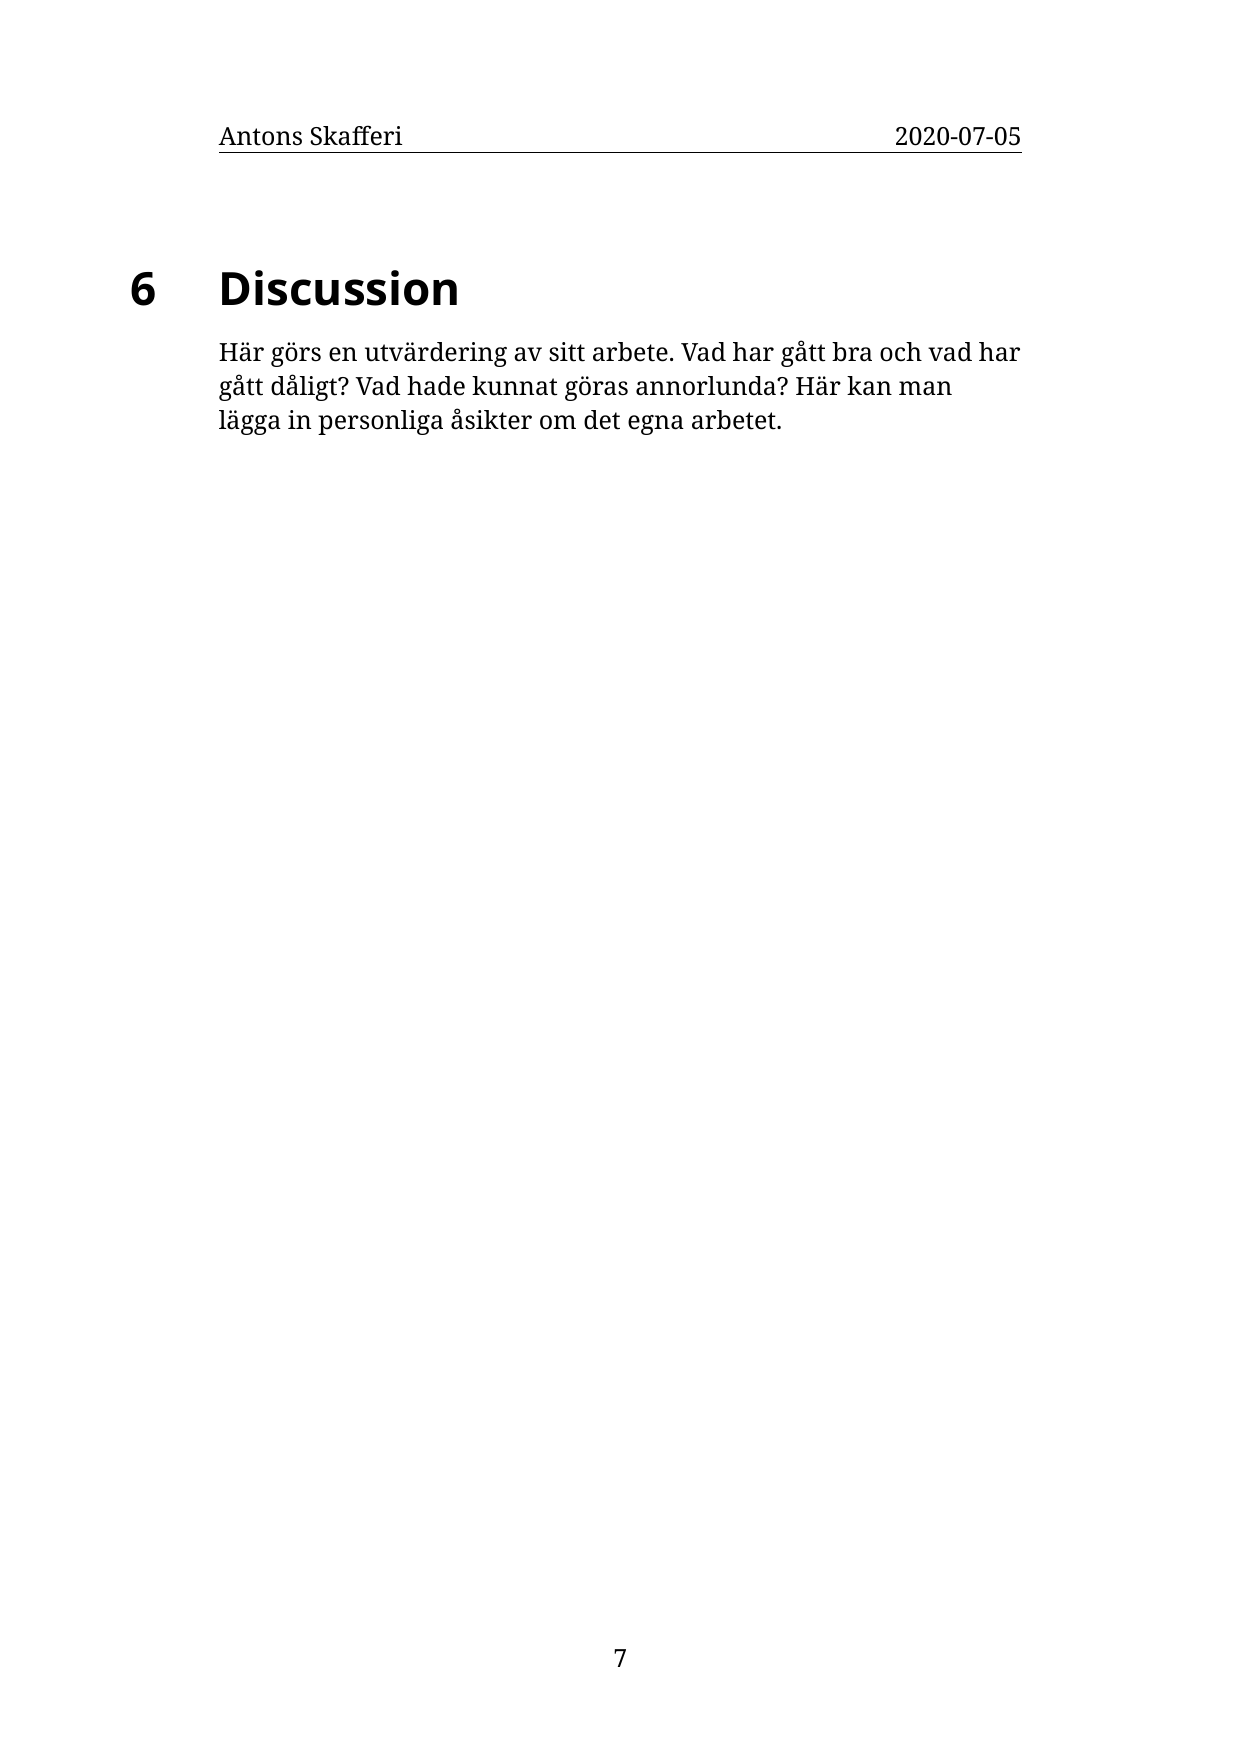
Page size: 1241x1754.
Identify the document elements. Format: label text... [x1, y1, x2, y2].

subtitle Discussion [130, 257, 1022, 319]
text Här görs en utvärdering av sitt arbete. Vad har gått bra och vad har gått dåligt? Vad hade kunnat göras annorlunda? Här kan man lägga in personliga åsikter om det egna arbetet. [218, 334, 1022, 437]
